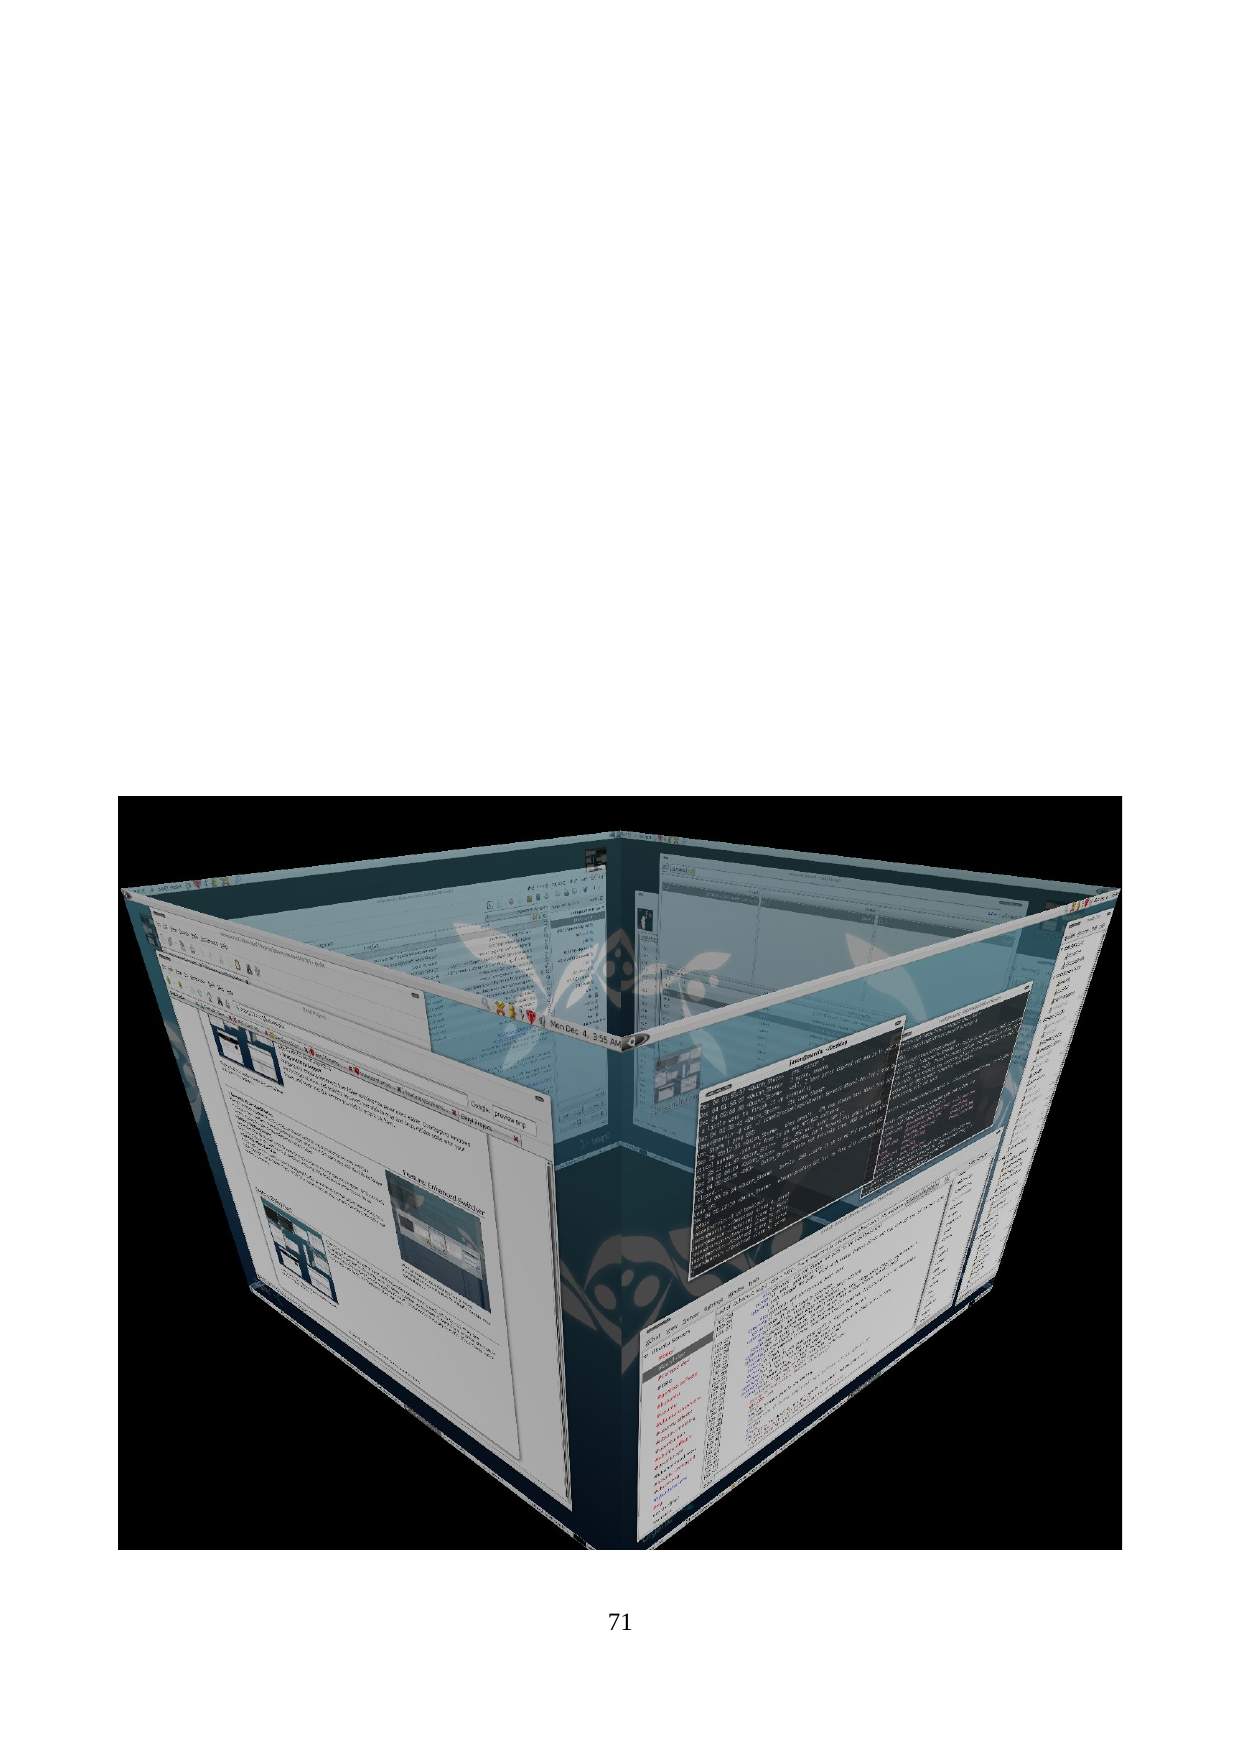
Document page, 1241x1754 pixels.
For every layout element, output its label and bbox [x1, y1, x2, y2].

picture [118, 796, 1123, 1550]
